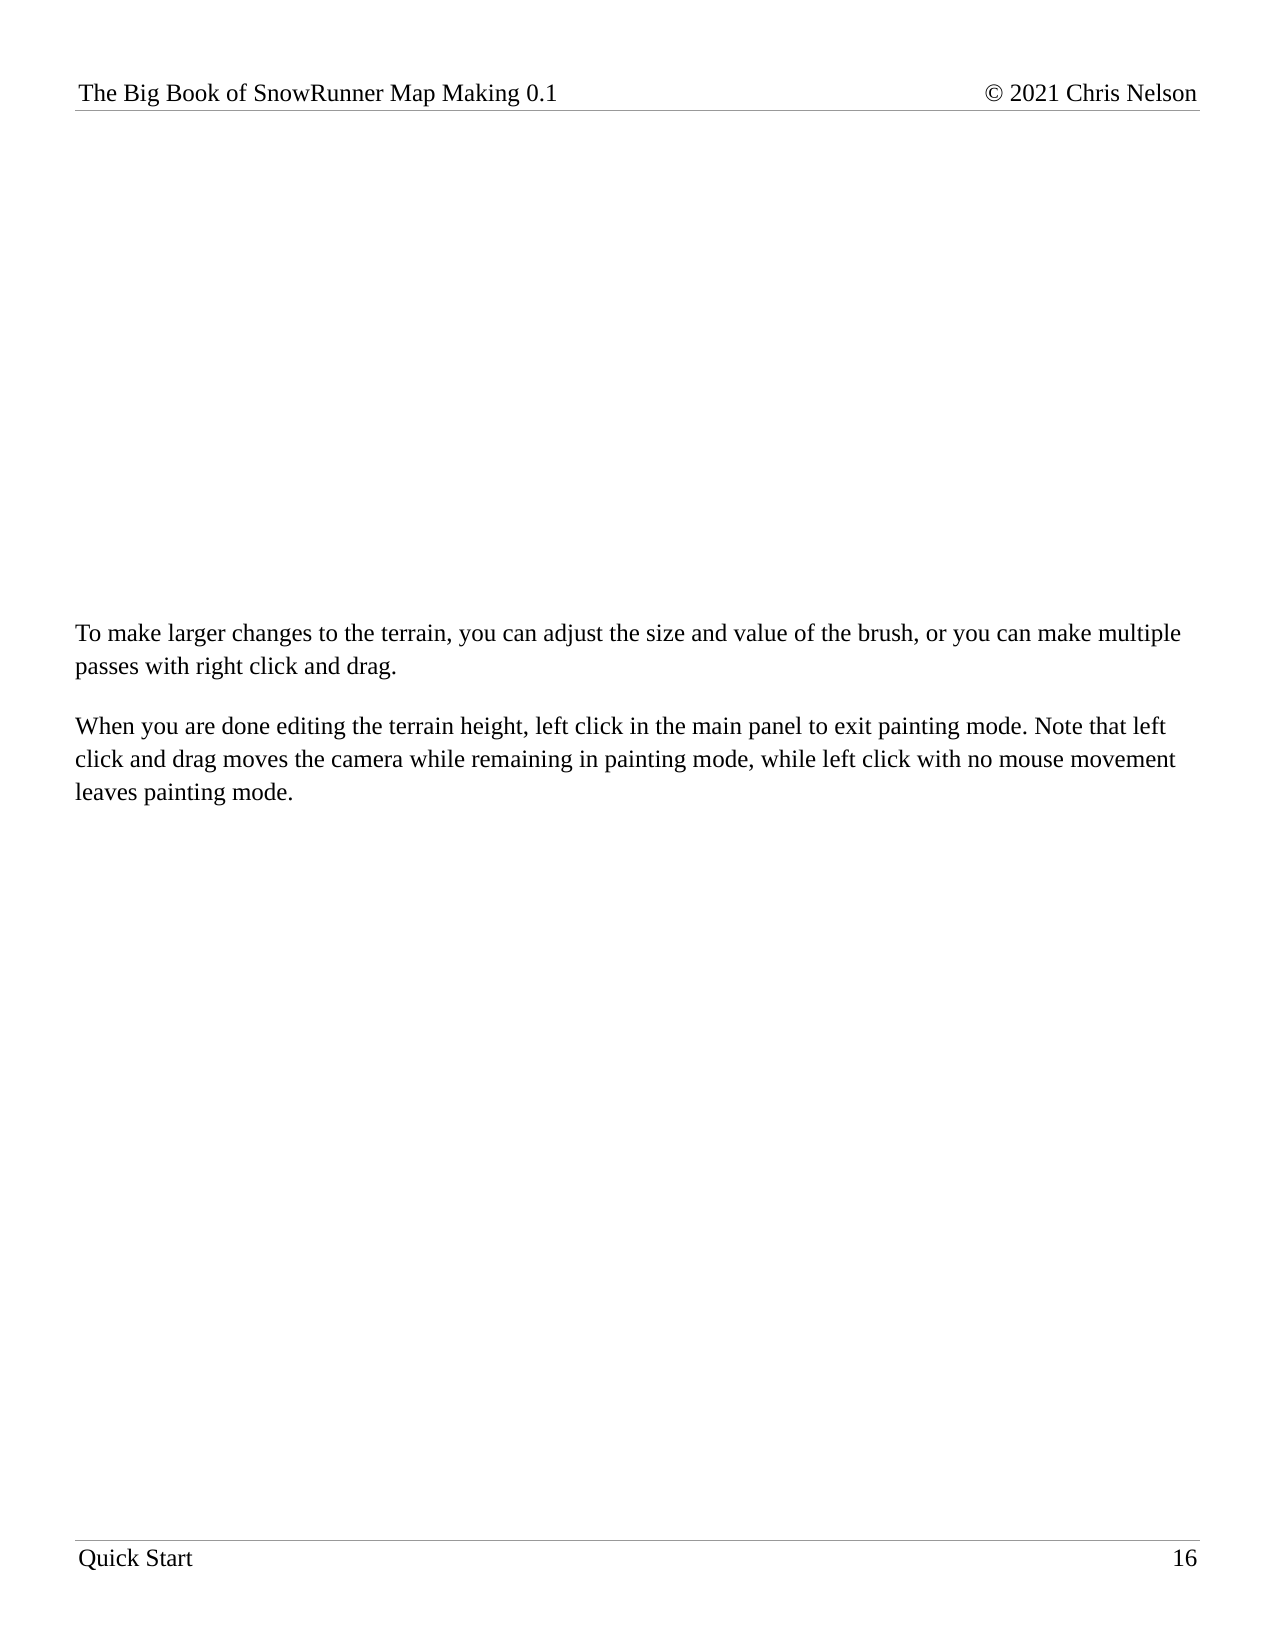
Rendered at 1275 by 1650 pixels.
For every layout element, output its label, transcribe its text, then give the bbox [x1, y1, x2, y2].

text To make larger changes to the terrain, you can adjust the size and value of the brush, or you can make multiple passes with right click and drag. [75, 618, 1200, 680]
text When you are done editing the terrain height, left click in the main panel to exit painting mode. Note that left click and drag moves the camera while remaining in painting mode, while left click with no mouse movement leaves painting mode. [75, 711, 1200, 806]
